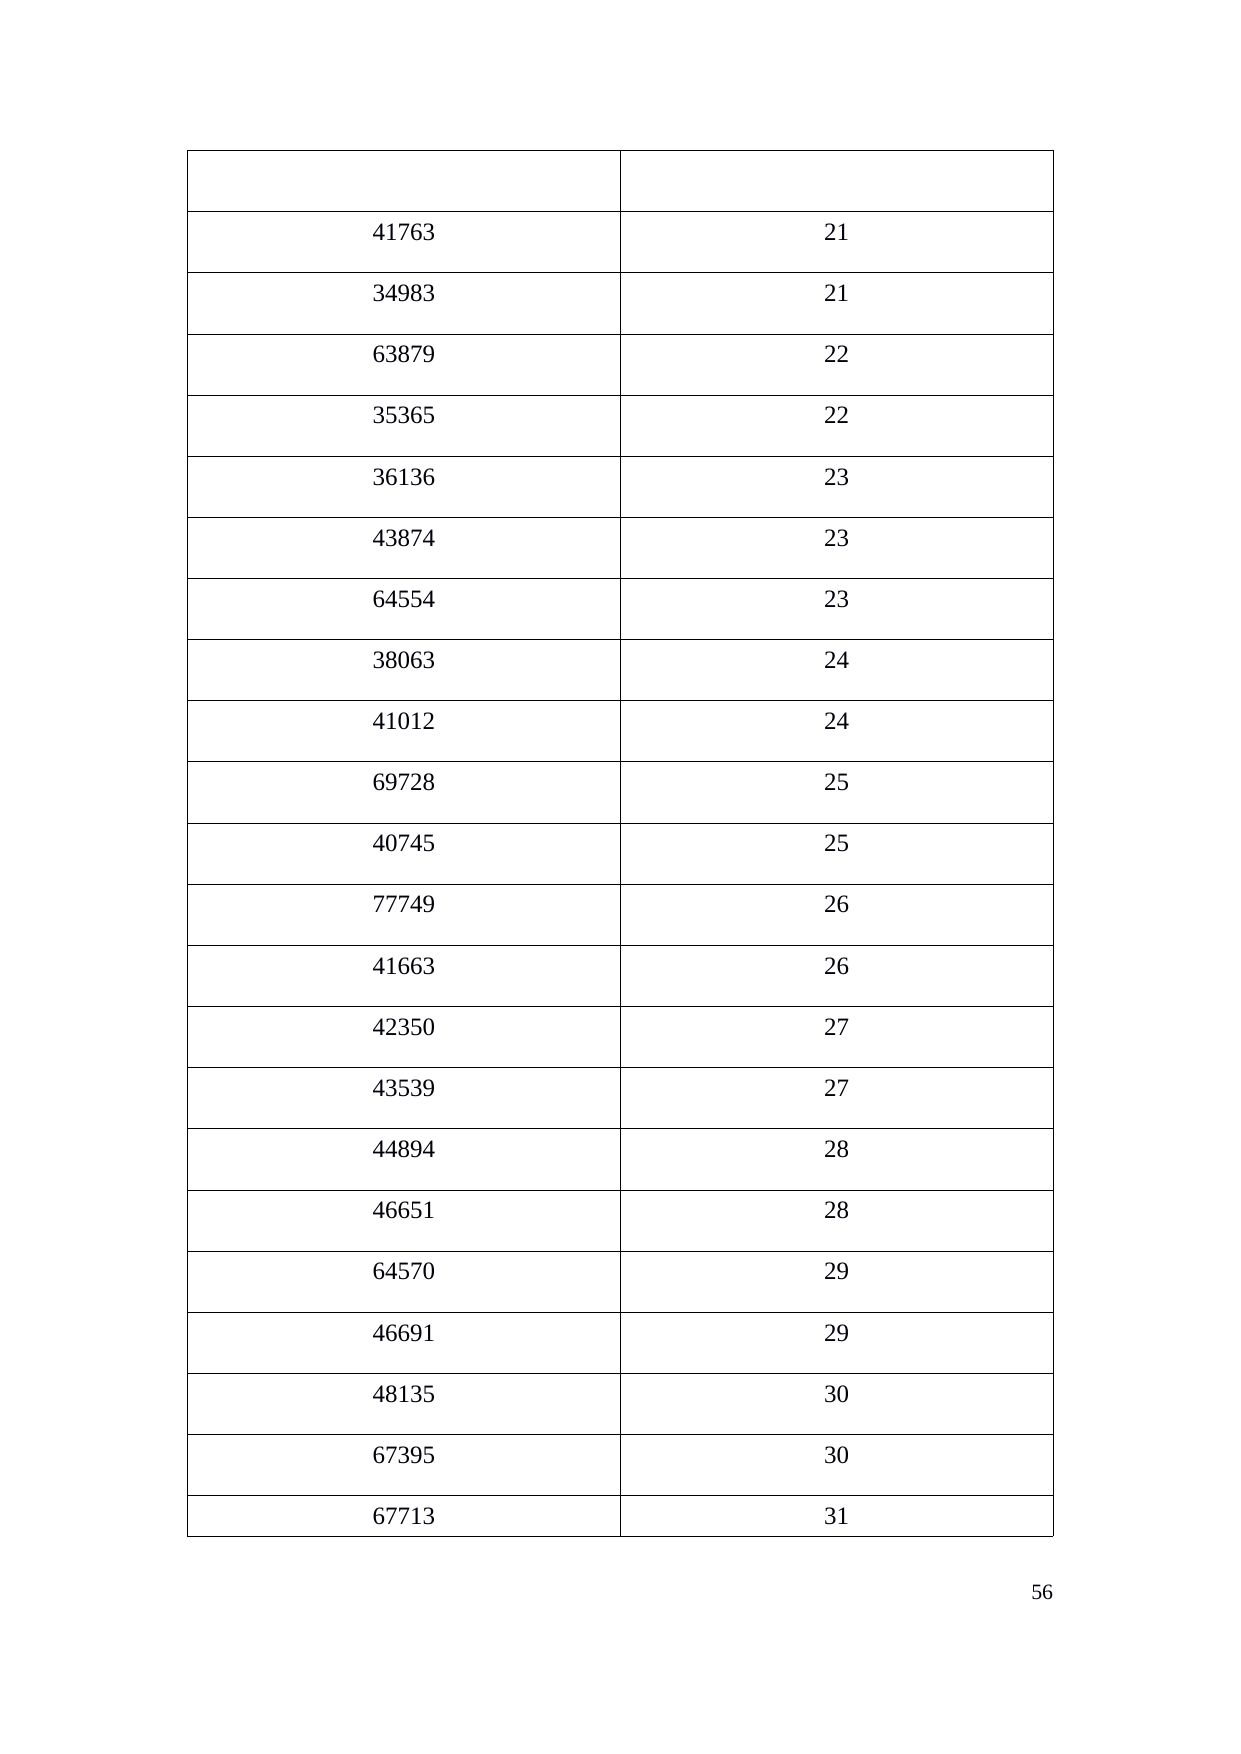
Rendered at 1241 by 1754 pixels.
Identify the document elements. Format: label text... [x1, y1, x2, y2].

table_cell 30 [621, 1435, 1053, 1495]
table_cell 48135 [188, 1374, 620, 1434]
table_cell 30 [621, 1374, 1053, 1434]
table_cell 21 [621, 212, 1053, 272]
table_cell 44894 [188, 1129, 620, 1189]
table_cell 41012 [188, 701, 620, 761]
table_cell 36136 [188, 457, 620, 517]
table_cell 69728 [188, 762, 620, 823]
table_cell 31 [621, 1496, 1053, 1536]
table_cell 40745 [188, 824, 620, 884]
table_cell 41663 [188, 946, 620, 1006]
table_cell 46691 [188, 1313, 620, 1373]
table_cell 42350 [188, 1007, 620, 1067]
table_cell 26 [621, 946, 1053, 1006]
table_cell 29 [621, 1252, 1053, 1312]
table_cell 67713 [188, 1496, 620, 1536]
table_cell 23 [621, 518, 1053, 578]
table_cell 43874 [188, 518, 620, 578]
table_cell 24 [621, 701, 1053, 761]
table_cell 35365 [188, 396, 620, 456]
table_cell 24 [621, 640, 1053, 700]
table_cell 26 [621, 885, 1053, 945]
table_cell 22 [621, 335, 1053, 394]
table_cell 27 [621, 1068, 1053, 1128]
table_cell 23 [621, 579, 1053, 639]
table_cell 29 [621, 1313, 1053, 1373]
table_cell 64554 [188, 579, 620, 639]
table_cell 25 [621, 824, 1053, 884]
table_cell 28 [621, 1191, 1053, 1251]
table_cell 64570 [188, 1252, 620, 1312]
table_cell [621, 151, 1053, 211]
table_cell 41763 [188, 212, 620, 272]
table_cell [188, 151, 620, 211]
table_cell 22 [621, 396, 1053, 456]
table_cell 21 [621, 273, 1053, 333]
table_cell 25 [621, 762, 1053, 823]
table_cell 77749 [188, 885, 620, 945]
table_cell 63879 [188, 335, 620, 394]
table_cell 67395 [188, 1435, 620, 1495]
table_cell 43539 [188, 1068, 620, 1128]
table_cell 23 [621, 457, 1053, 517]
table_cell 28 [621, 1129, 1053, 1189]
table_cell 46651 [188, 1191, 620, 1251]
table_cell 38063 [188, 640, 620, 700]
table_cell 27 [621, 1007, 1053, 1067]
table_cell 34983 [188, 273, 620, 333]
